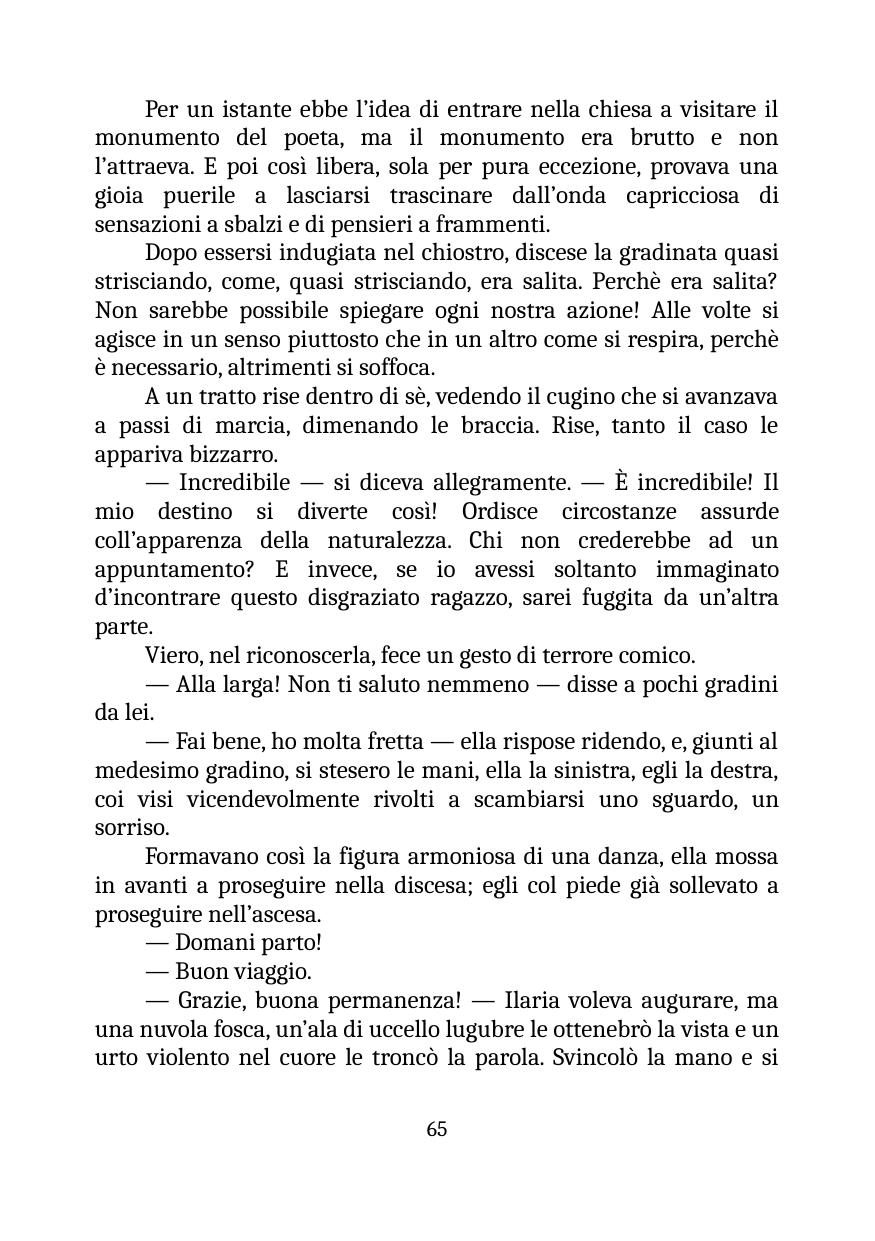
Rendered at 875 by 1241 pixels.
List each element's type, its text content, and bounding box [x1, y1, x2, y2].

text Viero, nel riconoscerla, fece un gesto di terrore comico. [94, 641, 779, 669]
text Per un istante ebbe l’idea di entrare nella chiesa a visitare il monumento del poeta, ma il monumento era brutto e non l’attraeva. E poi così libera, sola per pura eccezione, provava una gioia puerile a lasciarsi trascinare dall’onda capricciosa di sensazioni a sbalzi e di pensieri a frammenti. [94, 94, 779, 238]
text — Buon viaggio. [94, 957, 779, 986]
text — Grazie, buona permanenza! — Ilaria voleva augurare, ma una nuvola fosca, un’ala di uccello lugubre le ottenebrò la vista e un urto violento nel cuore le troncò la parola. Svincolò la mano e si [94, 986, 779, 1072]
text — Domani parto! [94, 928, 779, 957]
text — Incredibile — si diceva allegramente. — È incredibile! Il mio destino si diverte così! Ordisce circostanze assurde coll’apparenza della naturalezza. Chi non crederebbe ad un appuntamento? E invece, se io avessi soltanto immaginato d’incontrare questo disgraziato ragazzo, sarei fuggita da un’altra parte. [94, 468, 779, 641]
text — Alla larga! Non ti saluto nemmeno — disse a pochi gradini da lei. [94, 669, 779, 727]
text Dopo essersi indugiata nel chiostro, discese la gradinata quasi strisciando, come, quasi strisciando, era salita. Perchè era salita? Non sarebbe possibile spiegare ogni nostra azione! Alle volte si agisce in un senso piuttosto che in un altro come si respira, perchè è necessario, altrimenti si soffoca. [94, 238, 779, 382]
text Formavano così la figura armoniosa di una danza, ella mossa in avanti a proseguire nella discesa; egli col piede già sollevato a proseguire nell’ascesa. [94, 842, 779, 928]
text A un tratto rise dentro di sè, vedendo il cugino che si avanzava a passi di marcia, dimenando le braccia. Rise, tanto il caso le appariva bizzarro. [94, 382, 779, 468]
text — Fai bene, ho molta fretta — ella rispose ridendo, e, giunti al medesimo gradino, si stesero le mani, ella la sinistra, egli la destra, coi visi vicendevolmente rivolti a scambiarsi uno sguardo, un sorriso. [94, 727, 779, 842]
